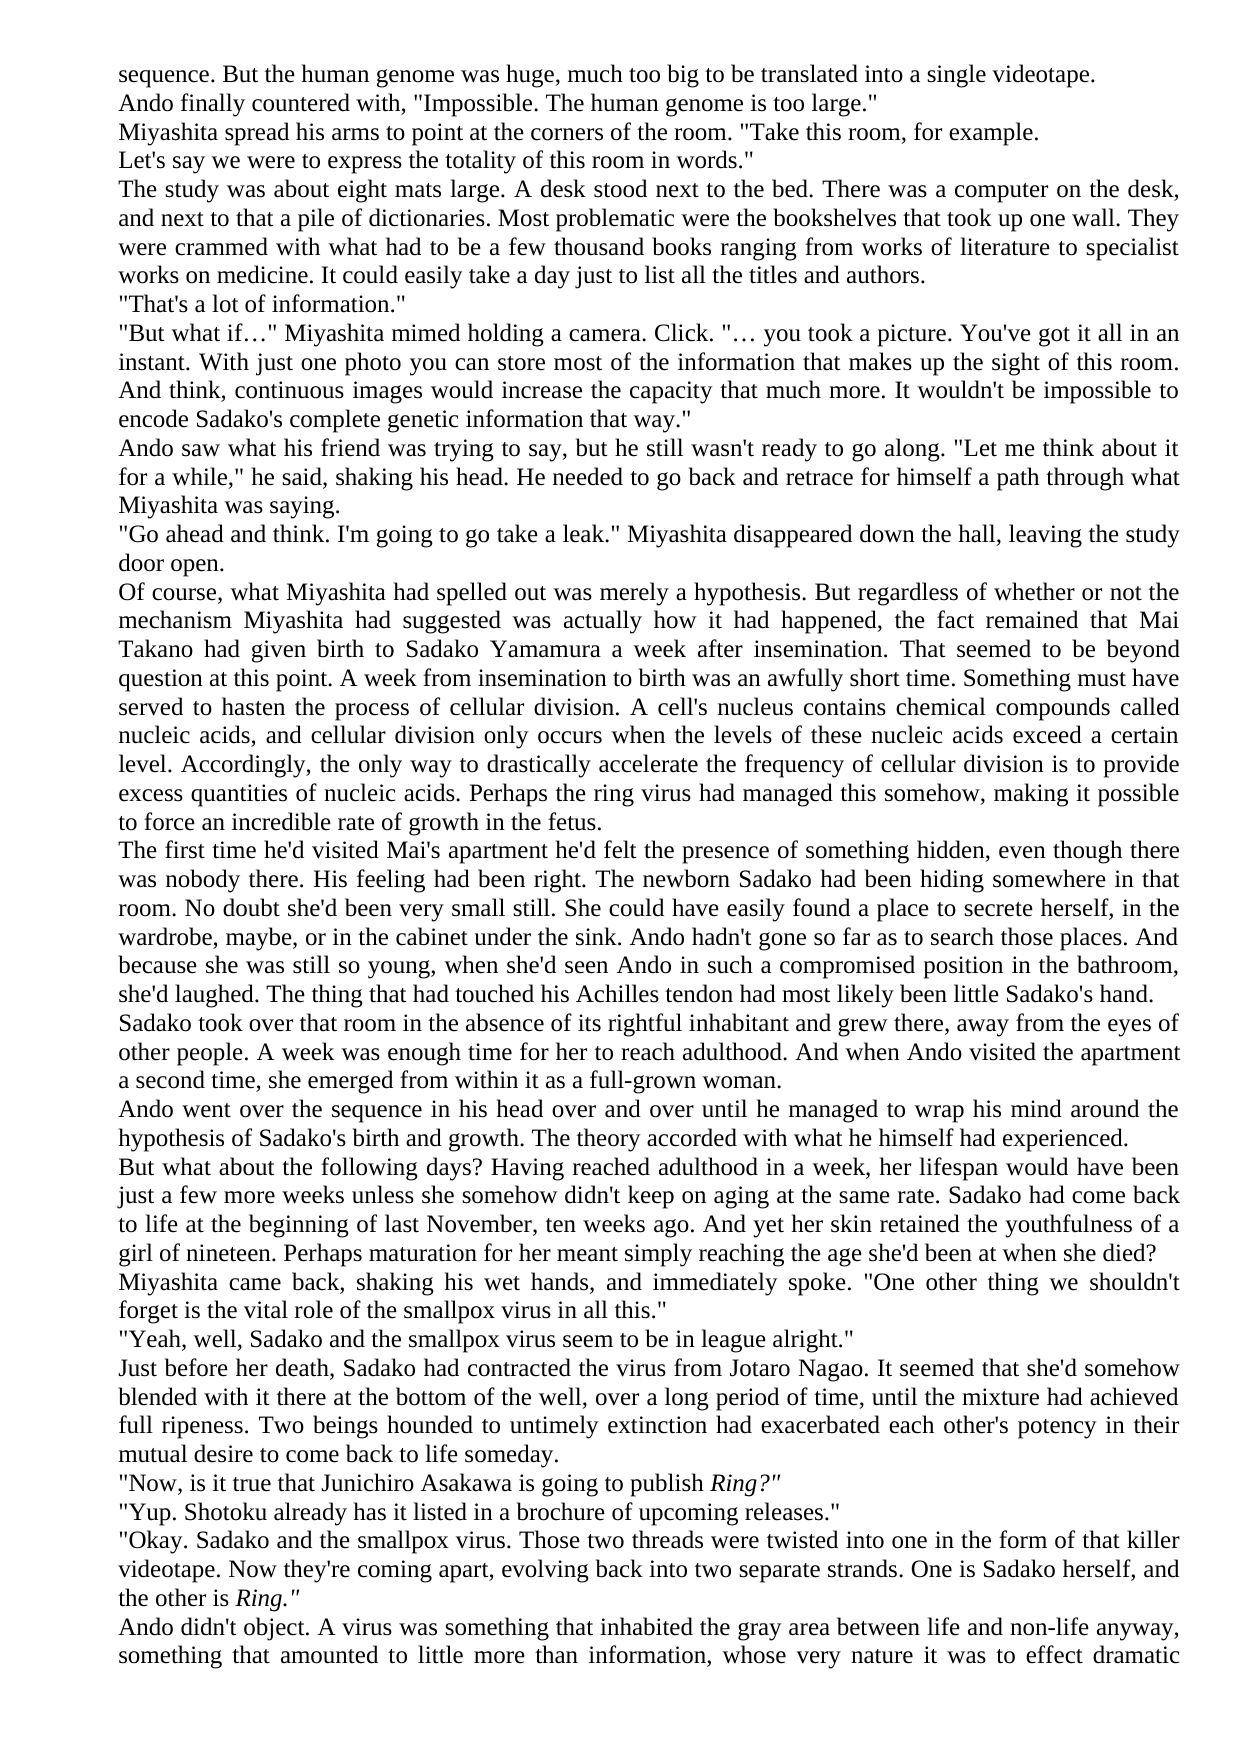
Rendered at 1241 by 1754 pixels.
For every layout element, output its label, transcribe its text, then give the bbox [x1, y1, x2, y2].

text Miyashita came back, shaking his wet hands, and immediately spoke. "One other thing we shouldn't forget is the vital role of the smallpox virus in all this." [118, 1267, 1181, 1324]
text Ando went over the sequence in his head over and over until he managed to wrap his mind around the hypothesis of Sadako's birth and growth. The theory accorded with what he himself had experienced. [118, 1094, 1181, 1152]
text "Yeah, well, Sadako and the smallpox virus seem to be in league alright." [118, 1324, 1181, 1353]
text Just before her death, Sadako had contracted the virus from Jotaro Nagao. It seemed that she'd somehow blended with it there at the bottom of the well, over a long period of time, until the mixture had achieved full ripeness. Two beings hounded to untimely extinction had exacerbated each other's potency in their mutual desire to come back to life someday. [118, 1353, 1181, 1468]
text Miyashita spread his arms to point at the corners of the room. "Take this room, for example. [118, 117, 1181, 145]
text Sadako took over that room in the absence of its rightful inhabitant and grew there, away from the eyes of other people. A week was enough time for her to reach adulthood. And when Ando visited the apartment a second time, she emerged from within it as a full-grown woman. [118, 1008, 1181, 1094]
text But what about the following days? Having reached adulthood in a week, her lifespan would have been just a few more weeks unless she somehow didn't keep on aging at the same rate. Sadako had come back to life at the beginning of last November, ten weeks ago. And yet her skin retained the youthfulness of a girl of nineteen. Perhaps maturation for her meant simply reaching the age she'd been at when she died? [118, 1152, 1181, 1267]
text "That's a lot of information." [118, 289, 1181, 318]
text "But what if…" Miyashita mimed holding a camera. Click. "… you took a picture. You've got it all in an instant. With just one photo you can store most of the information that makes up the sight of this room. And think, continuous images would increase the capacity that much more. It wouldn't be impossible to encode Sadako's complete genetic information that way." [118, 318, 1181, 433]
text The first time he'd visited Mai's apartment he'd felt the presence of something hidden, even though there was nobody there. His feeling had been right. The newborn Sadako had been hiding somewhere in that room. No doubt she'd been very small still. She could have easily found a place to secrete herself, in the wardrobe, maybe, or in the cabinet under the sink. Ando hadn't gone so far as to search those places. And because she was still so young, when she'd seen Ando in such a compromised position in the bathroom, she'd laughed. The thing that had touched his Achilles tendon had most likely been little Sadako's hand. [118, 835, 1181, 1008]
text "Now, is it true that Junichiro Asakawa is going to publish Ring?" [118, 1468, 1181, 1497]
text "Okay. Sadako and the smallpox virus. Those two threads were twisted into one in the form of that killer videotape. Now they're coming apart, evolving back into two separate strands. One is Sadako herself, and the other is Ring." [118, 1525, 1181, 1612]
text sequence. But the human genome was huge, much too big to be translated into a single videotape. [118, 59, 1181, 88]
text Ando saw what his friend was trying to say, but he still wasn't ready to go along. "Let me think about it for a while," he said, shaking his head. He needed to go back and retrace for himself a path through what Miyashita was saying. [118, 433, 1181, 519]
text Let's say we were to express the totality of this room in words." [118, 145, 1181, 174]
text Ando finally countered with, "Impossible. The human genome is too large." [118, 88, 1181, 117]
text The study was about eight mats large. A desk stood next to the bed. There was a computer on the desk, and next to that a pile of dictionaries. Most problematic were the bookshelves that took up one wall. They were crammed with what had to be a few thousand books ranging from works of literature to specialist works on medicine. It could easily take a day just to list all the titles and authors. [118, 174, 1181, 289]
text "Go ahead and think. I'm going to go take a leak." Miyashita disappeared down the hall, leaving the study door open. [118, 519, 1181, 577]
text "Yup. Shotoku already has it listed in a brochure of upcoming releases." [118, 1497, 1181, 1525]
text Ando didn't object. A virus was something that inhabited the gray area between life and non-life anyway, something that amounted to little more than information, whose very nature it was to effect dramatic [118, 1612, 1181, 1669]
text Of course, what Miyashita had spelled out was merely a hypothesis. But regardless of whether or not the mechanism Miyashita had suggested was actually how it had happened, the fact remained that Mai Takano had given birth to Sadako Yamamura a week after insemination. That seemed to be beyond question at this point. A week from insemination to birth was an awfully short time. Something must have served to hasten the process of cellular division. A cell's nucleus contains chemical compounds called nucleic acids, and cellular division only occurs when the levels of these nucleic acids exceed a certain level. Accordingly, the only way to drastically accelerate the frequency of cellular division is to provide excess quantities of nucleic acids. Perhaps the ring virus had managed this somehow, making it possible to force an incredible rate of growth in the fetus. [118, 577, 1181, 835]
